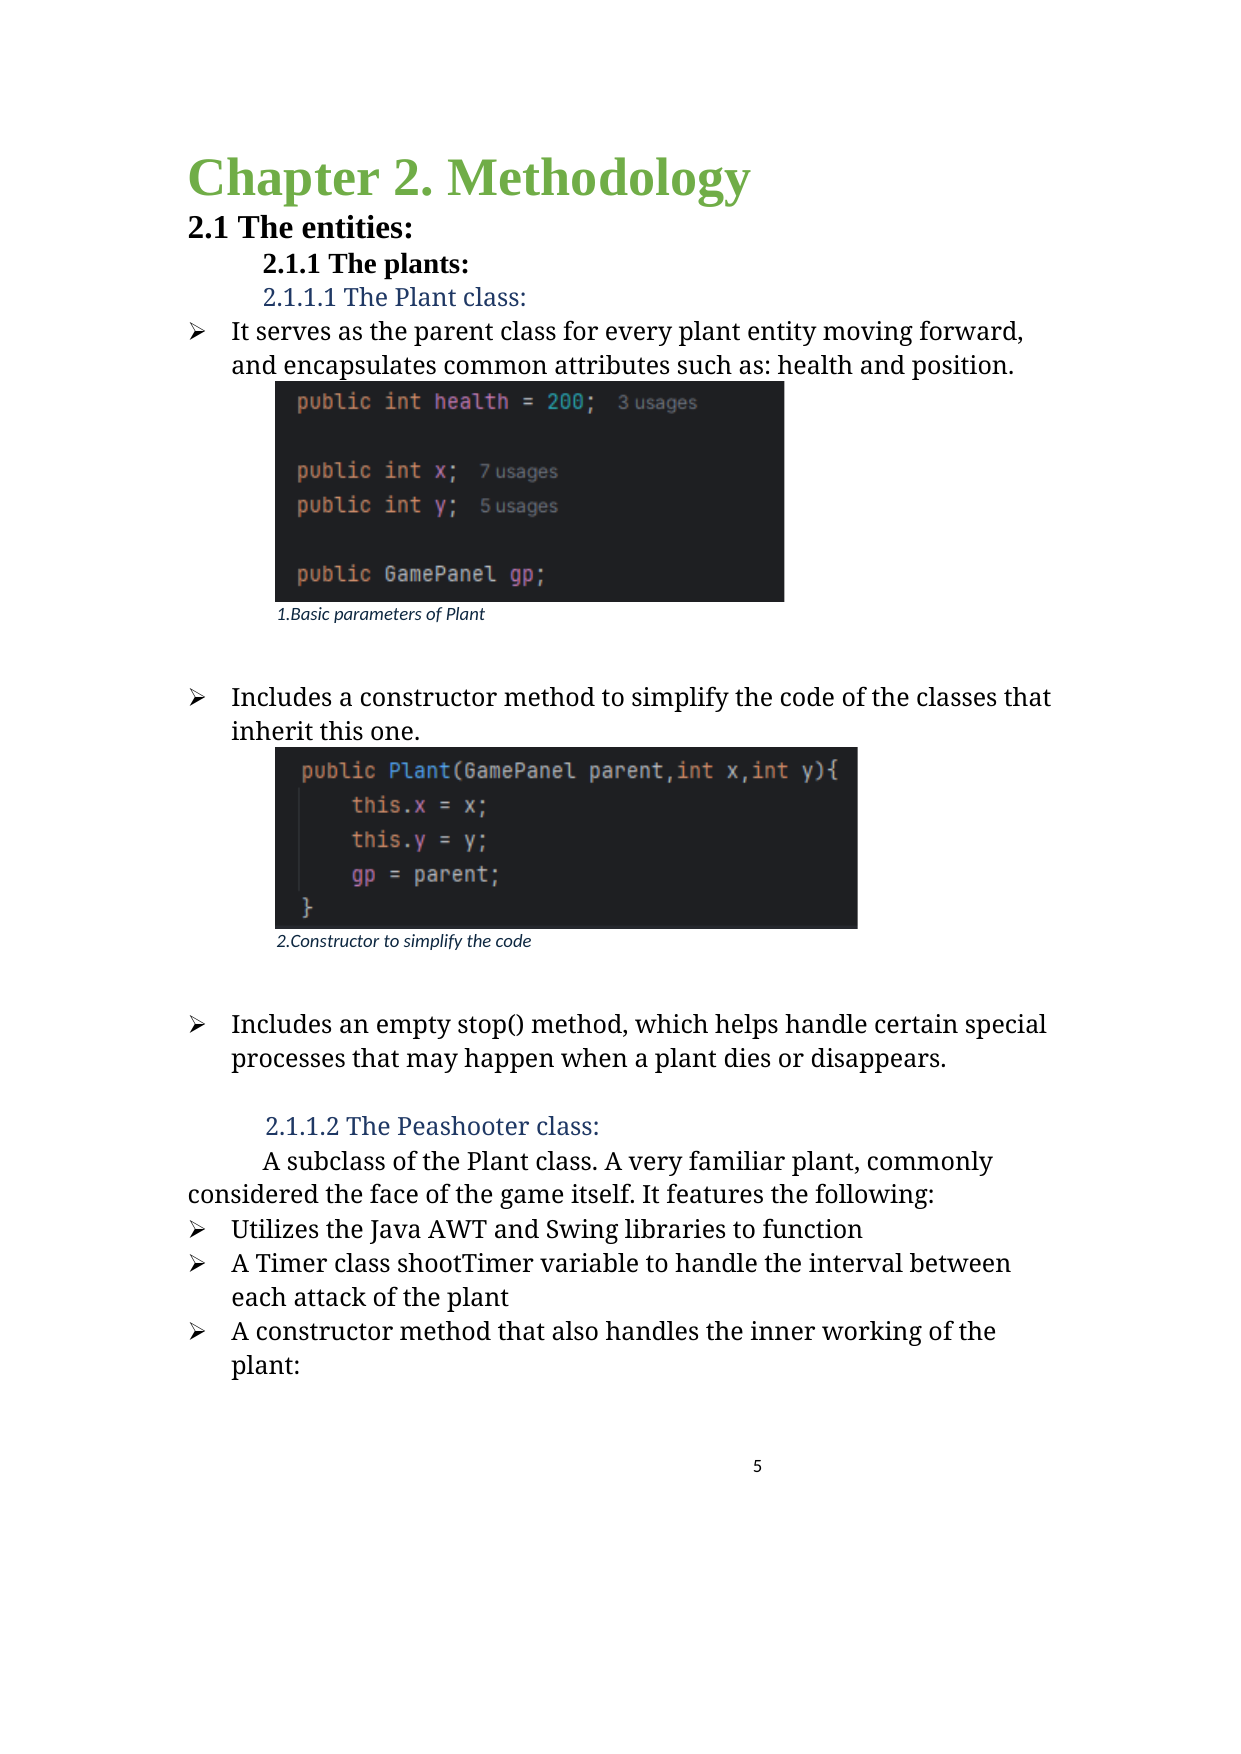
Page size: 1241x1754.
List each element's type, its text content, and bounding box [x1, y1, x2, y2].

text A subclass of the Plant class. A very familiar plant, commonly considered the face of the game itself. It features the following: [187, 1143, 1053, 1211]
subtitle 2.1 The entities: [187, 207, 1053, 246]
text Chapter 2. Methodology [187, 145, 1053, 207]
list A Timer class shootTimer variable to handle the interval between each attack of the plant [187, 1245, 1053, 1313]
text 1.Basic parameters of Plant [187, 602, 1053, 625]
list Includes a constructor method to simplify the code of the classes that inherit this one. [187, 680, 1053, 748]
list A constructor method that also handles the inner working of the plant: [187, 1313, 1053, 1382]
subtitle 2.1.1 The plants: [187, 246, 1053, 279]
text 2.Constructor to simplify the code [187, 929, 1053, 952]
list It serves as the parent class for every plant entity moving forward, and encapsulates common attributes such as: health and position. [187, 313, 1053, 382]
list Utilizes the Java AWT and Swing libraries to function [187, 1211, 1053, 1245]
list Includes an empty stop() method, which helps handle certain special processes that may happen when a plant dies or disappears. [187, 1007, 1053, 1075]
text 2.1.1.1 The Plant class: [187, 279, 1053, 313]
text 2.1.1.2 The Peashooter class: [187, 1109, 1053, 1143]
